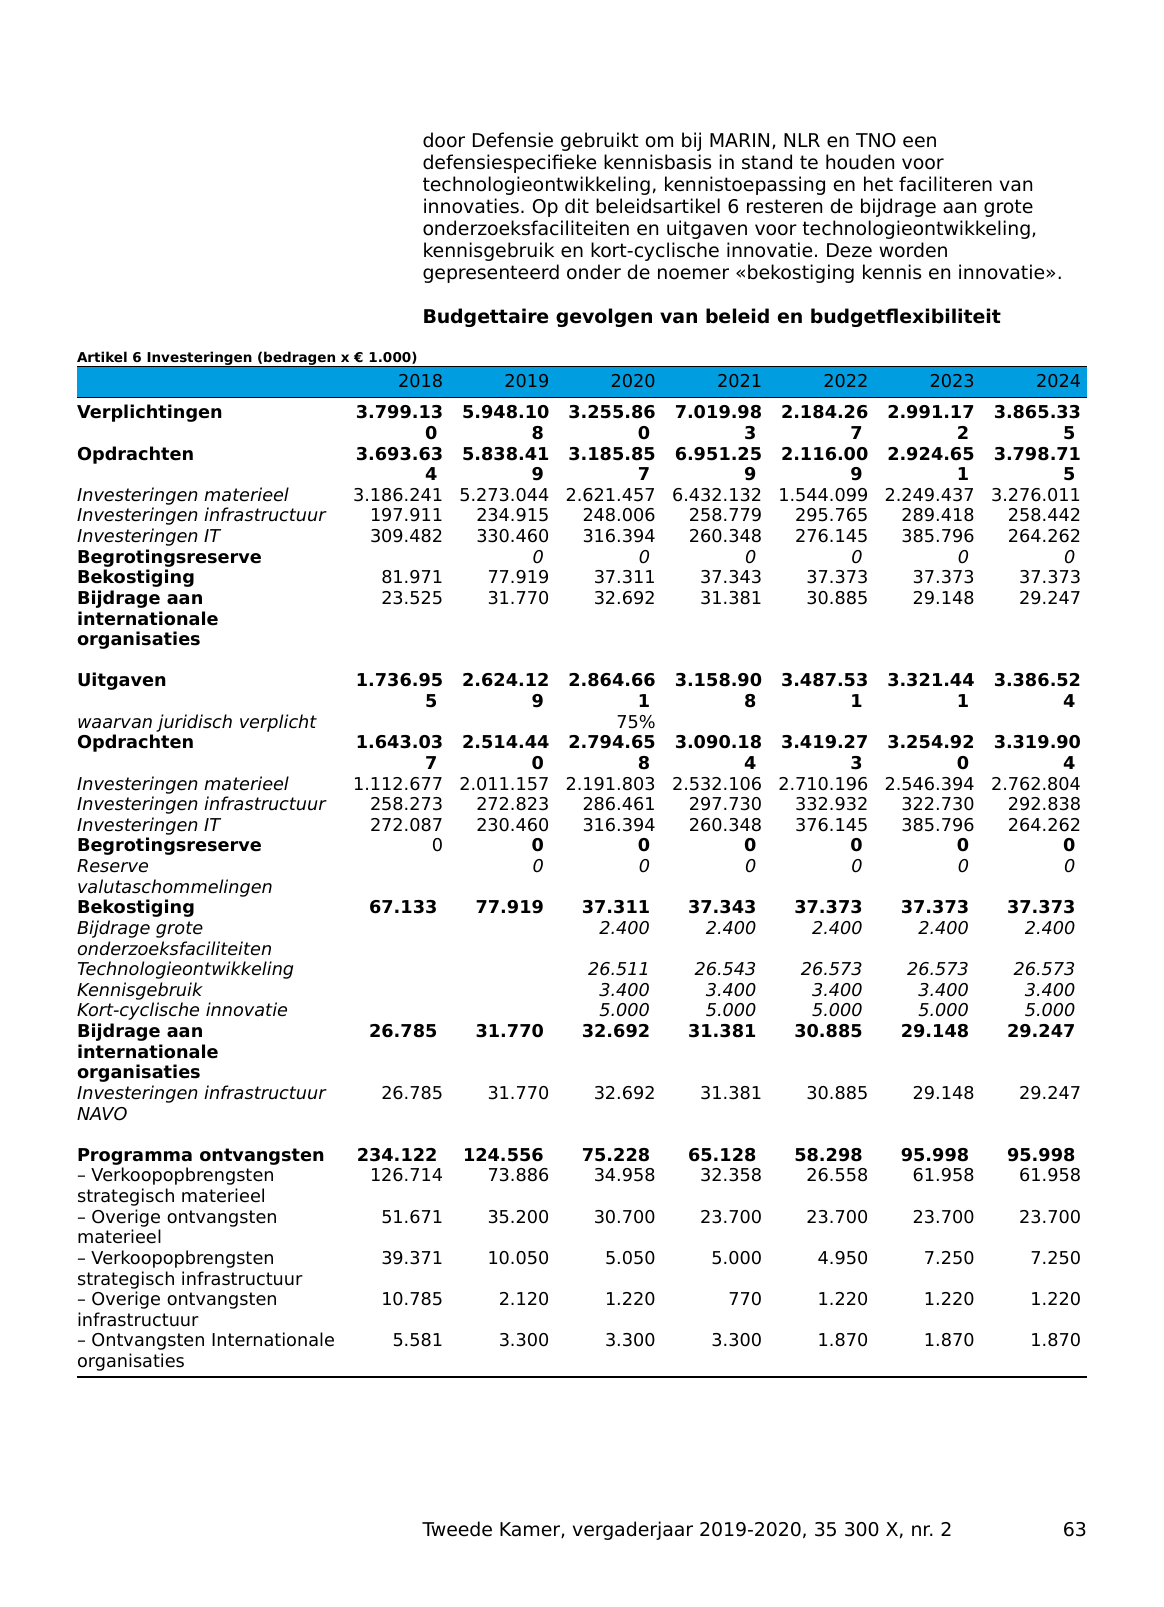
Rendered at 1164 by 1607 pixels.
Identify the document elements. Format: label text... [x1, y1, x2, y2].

table_cell 2020 [555, 367, 661, 397]
table_cell 7.250 [980, 1248, 1087, 1289]
table_cell 5.000 [768, 1000, 874, 1021]
table_cell 2.120 [449, 1289, 555, 1330]
table_cell 31.381 [661, 1083, 768, 1124]
table_cell 2.400 [980, 918, 1087, 959]
table_cell 73.886 [449, 1165, 555, 1207]
table_cell 5.000 [874, 1000, 980, 1021]
table_cell 26.558 [768, 1165, 874, 1207]
table_cell 258.779 [661, 505, 768, 526]
table_cell 5.273.044 [449, 485, 555, 505]
table_cell 295.765 [768, 505, 874, 526]
table_cell Technologieontwikkeling [77, 959, 342, 980]
table_cell 32.692 [555, 588, 661, 650]
table_cell Investeringen infrastructuur [77, 505, 342, 526]
table_cell Investeringen materieel [77, 774, 342, 794]
table_cell 3.185.857 [555, 444, 661, 485]
table_cell 2.924.651 [874, 444, 980, 485]
table_cell 0 [980, 547, 1087, 567]
table_cell 4.950 [768, 1248, 874, 1289]
table_cell 61.958 [874, 1165, 980, 1207]
table_cell 2.514.440 [449, 732, 555, 773]
table_cell 2018 [343, 367, 449, 397]
table_cell 3.186.241 [343, 485, 449, 505]
table_cell 3.158.908 [661, 670, 768, 712]
table_cell 2.546.394 [874, 774, 980, 794]
table_cell [449, 712, 555, 732]
table_cell 32.692 [555, 1083, 661, 1124]
table_cell 0 [768, 856, 874, 897]
table_cell 29.247 [980, 1083, 1087, 1124]
table_cell Begrotingsreserve [77, 835, 342, 856]
table_cell 1.220 [555, 1289, 661, 1330]
table_cell [555, 650, 661, 670]
table_cell 0 [449, 547, 555, 567]
table_cell 37.373 [874, 567, 980, 588]
table_cell 2021 [661, 367, 768, 397]
table_cell 37.311 [555, 897, 661, 918]
table_cell 30.885 [768, 588, 874, 650]
table_cell 5.050 [555, 1248, 661, 1289]
table_cell 3.798.715 [980, 444, 1087, 485]
table_cell [661, 712, 768, 732]
table_cell 58.298 [768, 1145, 874, 1165]
table_cell 1.870 [768, 1330, 874, 1376]
table_cell 23.525 [343, 588, 449, 650]
table_cell Reserve valutaschommelingen [77, 856, 342, 897]
table_cell 37.343 [661, 897, 768, 918]
table_cell Bijdrage aan internationale organisaties [77, 1021, 342, 1083]
table_cell 3.419.273 [768, 732, 874, 773]
table_cell 3.276.011 [980, 485, 1087, 505]
table_cell 260.348 [661, 815, 768, 835]
table_cell 29.247 [980, 1021, 1087, 1083]
table_cell 3.300 [661, 1330, 768, 1376]
table_cell 37.311 [555, 567, 661, 588]
table_cell 332.932 [768, 794, 874, 815]
table_cell 7.250 [874, 1248, 980, 1289]
table_cell 289.418 [874, 505, 980, 526]
table_cell [980, 650, 1087, 670]
table_cell 2023 [874, 367, 980, 397]
table_cell 3.865.335 [980, 398, 1087, 443]
table_cell Verplichtingen [77, 398, 342, 443]
table_cell 3.400 [555, 980, 661, 1000]
table_cell [343, 1000, 449, 1021]
table_cell Investeringen materieel [77, 485, 342, 505]
table_cell 2.762.804 [980, 774, 1087, 794]
table_cell Opdrachten [77, 444, 342, 485]
table_cell 2.624.129 [449, 670, 555, 712]
table_cell – Overige ontvangsten infrastructuur [77, 1289, 342, 1330]
table_cell 770 [661, 1289, 768, 1330]
table_cell 2.991.172 [874, 398, 980, 443]
table_cell 0 [874, 856, 980, 897]
table_cell 0 [768, 835, 874, 856]
table_cell Investeringen infrastructuur NAVO [77, 1083, 342, 1124]
table_cell 2.621.457 [555, 485, 661, 505]
table_cell 2.532.106 [661, 774, 768, 794]
table_cell 3.090.184 [661, 732, 768, 773]
table_cell 272.823 [449, 794, 555, 815]
table_cell 37.373 [980, 897, 1087, 918]
table_cell 37.373 [768, 897, 874, 918]
table_cell 77.919 [449, 567, 555, 588]
table_cell 3.254.920 [874, 732, 980, 773]
table_cell 0 [449, 856, 555, 897]
table_cell 2.400 [768, 918, 874, 959]
table_cell 0 [980, 856, 1087, 897]
table_cell Opdrachten [77, 732, 342, 773]
table_cell 0 [874, 547, 980, 567]
table_cell 3.300 [555, 1330, 661, 1376]
table_cell 272.087 [343, 815, 449, 835]
table_cell 34.958 [555, 1165, 661, 1207]
table_cell 30.700 [555, 1207, 661, 1248]
table_cell 3.319.904 [980, 732, 1087, 773]
table_cell 30.885 [768, 1021, 874, 1083]
table_cell 3.255.860 [555, 398, 661, 443]
table_cell [449, 959, 555, 980]
table_cell 385.796 [874, 815, 980, 835]
table_cell 1.736.955 [343, 670, 449, 712]
table_cell 29.148 [874, 1021, 980, 1083]
table_cell 29.148 [874, 1083, 980, 1124]
table_cell [77, 367, 342, 397]
table_cell 81.971 [343, 567, 449, 588]
table_cell – Verkoopopbrengsten strategisch materieel [77, 1165, 342, 1207]
table_cell 5.948.108 [449, 398, 555, 443]
table_cell 316.394 [555, 815, 661, 835]
table_cell 1.220 [980, 1289, 1087, 1330]
table_cell 1.643.037 [343, 732, 449, 773]
table_cell 26.573 [980, 959, 1087, 980]
table_cell 65.128 [661, 1145, 768, 1165]
table_cell 32.358 [661, 1165, 768, 1207]
table_cell 29.247 [980, 588, 1087, 650]
table_cell 2.864.661 [555, 670, 661, 712]
table_cell 309.482 [343, 526, 449, 547]
table_cell 3.799.130 [343, 398, 449, 443]
table_cell 2.184.267 [768, 398, 874, 443]
table_cell Investeringen IT [77, 815, 342, 835]
table_cell 0 [980, 835, 1087, 856]
table_cell [874, 712, 980, 732]
table_cell 1.544.099 [768, 485, 874, 505]
table_cell 26.573 [874, 959, 980, 980]
table_cell 2.400 [661, 918, 768, 959]
text door Defensie gebruikt om bij MARIN, NLR en TNO een defensiespecifieke kennisbasis in stand te houden voor technologieontwikkeling, kennistoepassing en het faciliteren van innovaties. Op dit beleidsartikel 6 resteren de bijdrage aan grote onderzoeksfaciliteiten en uitgaven voor technologieontwikkeling, kennisgebruik en kort-cyclische innovatie. Deze worden gepresenteerd onder de noemer «bekostiging kennis en innovatie». [422, 130, 1087, 284]
table_cell 376.145 [768, 815, 874, 835]
table_cell 3.386.524 [980, 670, 1087, 712]
table_cell 1.870 [980, 1330, 1087, 1376]
table_cell [874, 650, 980, 670]
table_cell 31.381 [661, 1021, 768, 1083]
table_cell 197.911 [343, 505, 449, 526]
table_cell 0 [555, 856, 661, 897]
table_cell 2.400 [555, 918, 661, 959]
table_cell 1.220 [874, 1289, 980, 1330]
table_cell 248.006 [555, 505, 661, 526]
table_cell 1.220 [768, 1289, 874, 1330]
table_cell 3.321.441 [874, 670, 980, 712]
table_cell 23.700 [874, 1207, 980, 1248]
table_cell 258.273 [343, 794, 449, 815]
table_cell Bekostiging [77, 567, 342, 588]
table_cell 6.432.132 [661, 485, 768, 505]
table_cell 51.671 [343, 1207, 449, 1248]
table_cell 23.700 [980, 1207, 1087, 1248]
table_cell 3.300 [449, 1330, 555, 1376]
table_cell [661, 650, 768, 670]
table_cell [768, 1124, 874, 1145]
table_cell 0 [555, 547, 661, 567]
table_cell 37.373 [874, 897, 980, 918]
table_cell 5.838.419 [449, 444, 555, 485]
table_cell Kennisgebruik [77, 980, 342, 1000]
table_cell 35.200 [449, 1207, 555, 1248]
table_cell 2.116.009 [768, 444, 874, 485]
table_cell Kort-cyclische innovatie [77, 1000, 342, 1021]
table_cell 292.838 [980, 794, 1087, 815]
table_cell [449, 650, 555, 670]
table_cell 276.145 [768, 526, 874, 547]
table_cell 330.460 [449, 526, 555, 547]
table_cell 234.122 [343, 1145, 449, 1165]
table_cell [980, 1124, 1087, 1145]
table_cell 31.770 [449, 1083, 555, 1124]
table_cell 31.381 [661, 588, 768, 650]
table_cell 0 [449, 835, 555, 856]
table_cell 234.915 [449, 505, 555, 526]
table_cell 10.050 [449, 1248, 555, 1289]
table_cell 23.700 [661, 1207, 768, 1248]
table_cell – Overige ontvangsten materieel [77, 1207, 342, 1248]
table_cell 6.951.259 [661, 444, 768, 485]
table_cell [449, 980, 555, 1000]
table_cell 3.487.531 [768, 670, 874, 712]
table_cell 316.394 [555, 526, 661, 547]
table_cell [980, 712, 1087, 732]
table_cell 39.371 [343, 1248, 449, 1289]
table_cell 5.000 [661, 1248, 768, 1289]
table_cell 26.785 [343, 1021, 449, 1083]
table_cell 95.998 [980, 1145, 1087, 1165]
table_cell [449, 918, 555, 959]
table_cell 31.770 [449, 1021, 555, 1083]
table_cell 2022 [768, 367, 874, 397]
table_cell [768, 712, 874, 732]
table_cell 264.262 [980, 815, 1087, 835]
table_cell 5.581 [343, 1330, 449, 1376]
table_cell 1.112.677 [343, 774, 449, 794]
table_cell Begrotingsreserve [77, 547, 342, 567]
table_cell 5.000 [980, 1000, 1087, 1021]
table_cell 126.714 [343, 1165, 449, 1207]
table_cell [343, 1124, 449, 1145]
table_cell 124.556 [449, 1145, 555, 1165]
table_cell 37.373 [980, 567, 1087, 588]
table_cell 32.692 [555, 1021, 661, 1083]
table_cell 26.511 [555, 959, 661, 980]
table_cell 5.000 [661, 1000, 768, 1021]
table_cell 0 [661, 856, 768, 897]
table_cell 2.710.196 [768, 774, 874, 794]
table_cell 2.011.157 [449, 774, 555, 794]
table_cell 2.191.803 [555, 774, 661, 794]
table_cell [449, 1124, 555, 1145]
table_cell Investeringen IT [77, 526, 342, 547]
table_cell waarvan juridisch verplicht [77, 712, 342, 732]
table_cell 5.000 [555, 1000, 661, 1021]
table_cell 2024 [980, 367, 1087, 397]
table_cell 3.400 [980, 980, 1087, 1000]
table_cell Bijdrage aan internationale organisaties [77, 588, 342, 650]
table_cell – Ontvangsten Internationale organisaties [77, 1330, 342, 1376]
table_cell [343, 959, 449, 980]
table_cell 264.262 [980, 526, 1087, 547]
table_cell 3.400 [661, 980, 768, 1000]
table_cell 322.730 [874, 794, 980, 815]
table_cell [555, 1124, 661, 1145]
table_cell [343, 856, 449, 897]
table_cell 0 [661, 547, 768, 567]
table_cell [768, 650, 874, 670]
table_cell 75% [555, 712, 661, 732]
table_cell [343, 712, 449, 732]
table_cell [77, 650, 342, 670]
table_cell Bijdrage grote onderzoeksfaciliteiten [77, 918, 342, 959]
table_cell Bekostiging [77, 897, 342, 918]
table_cell 23.700 [768, 1207, 874, 1248]
table_cell 30.885 [768, 1083, 874, 1124]
table_cell 0 [661, 835, 768, 856]
table_cell 31.770 [449, 588, 555, 650]
table_cell 7.019.983 [661, 398, 768, 443]
table_cell [449, 1000, 555, 1021]
table_cell [343, 918, 449, 959]
table_cell 2.249.437 [874, 485, 980, 505]
table_cell 75.228 [555, 1145, 661, 1165]
table_cell 95.998 [874, 1145, 980, 1165]
table_cell 2.400 [874, 918, 980, 959]
table_cell 286.461 [555, 794, 661, 815]
table_cell – Verkoopopbrengsten strategisch infrastructuur [77, 1248, 342, 1289]
table_cell 3.400 [874, 980, 980, 1000]
table_cell 258.442 [980, 505, 1087, 526]
table_cell 26.543 [661, 959, 768, 980]
table_cell 385.796 [874, 526, 980, 547]
table_cell [77, 1124, 342, 1145]
table_cell Investeringen infrastructuur [77, 794, 342, 815]
table_cell 26.573 [768, 959, 874, 980]
table_cell 230.460 [449, 815, 555, 835]
table_cell 297.730 [661, 794, 768, 815]
table_cell Uitgaven [77, 670, 342, 712]
table_cell [874, 1124, 980, 1145]
table_cell [661, 1124, 768, 1145]
table_cell 0 [555, 835, 661, 856]
table_cell 0 [874, 835, 980, 856]
table_cell 0 [343, 835, 449, 856]
table_cell 2.794.658 [555, 732, 661, 773]
table_cell 3.400 [768, 980, 874, 1000]
table_cell 29.148 [874, 588, 980, 650]
table_cell 67.133 [343, 897, 449, 918]
table_cell 37.373 [768, 567, 874, 588]
table_cell 37.343 [661, 567, 768, 588]
table_cell Programma ontvangsten [77, 1145, 342, 1165]
table_cell 2019 [449, 367, 555, 397]
table_cell [343, 650, 449, 670]
table_cell 61.958 [980, 1165, 1087, 1207]
subtitle Budgettaire gevolgen van beleid en budgetflexibiliteit [422, 306, 1087, 328]
table_cell 0 [768, 547, 874, 567]
table_cell 1.870 [874, 1330, 980, 1376]
table_header Artikel 6 Investeringen (bedragen x € 1.000) [77, 350, 1087, 366]
table_cell [343, 980, 449, 1000]
table_cell 260.348 [661, 526, 768, 547]
table_cell [343, 547, 449, 567]
table_cell 3.693.634 [343, 444, 449, 485]
table_cell 77.919 [449, 897, 555, 918]
table_cell 10.785 [343, 1289, 449, 1330]
table_cell 26.785 [343, 1083, 449, 1124]
